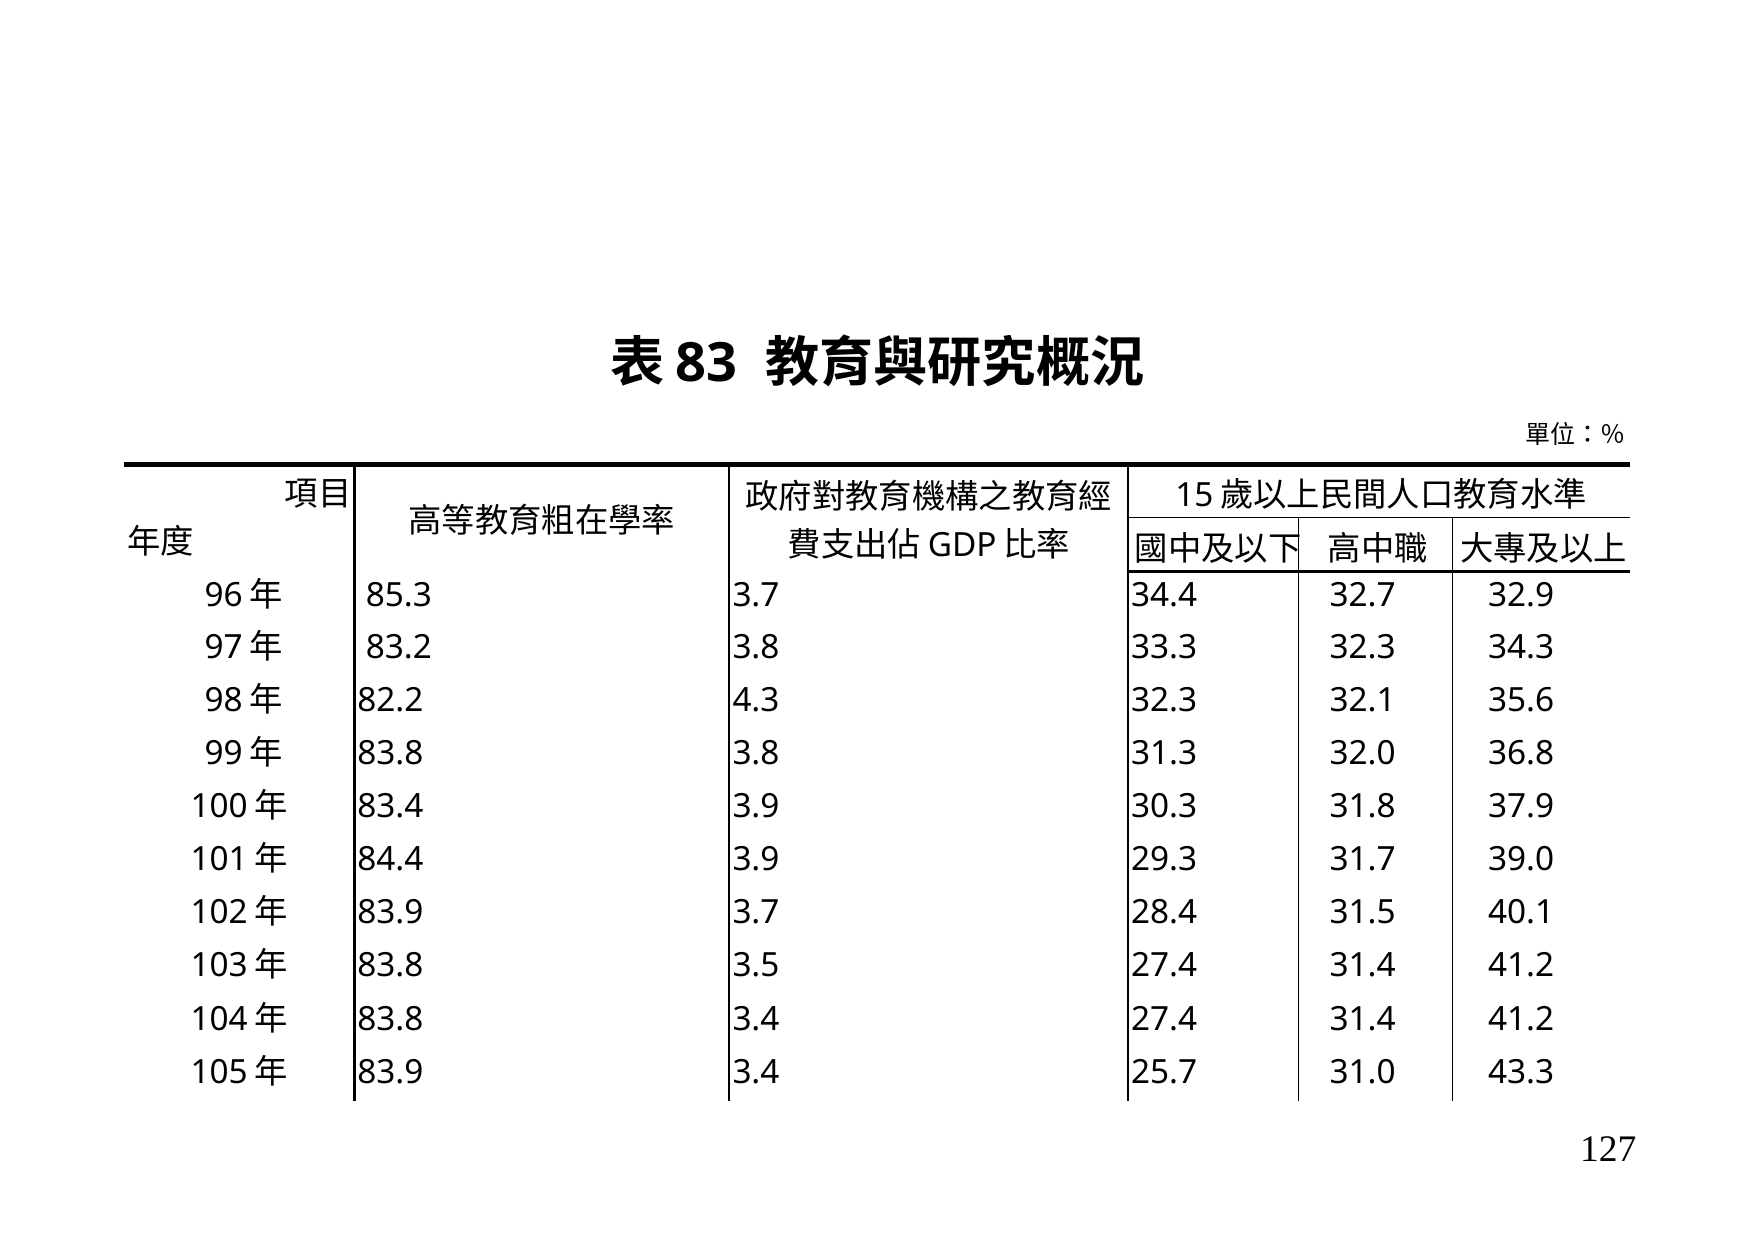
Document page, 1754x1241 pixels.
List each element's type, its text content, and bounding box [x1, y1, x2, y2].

table_cell 102年 [124, 888, 353, 941]
table_cell 83.2 [356, 623, 728, 676]
table_cell 30.3 [1129, 782, 1298, 835]
table_cell 國中及以下 [1129, 518, 1298, 569]
table_cell 83.8 [356, 995, 728, 1048]
subtitle 表83 教育與研究概況 [118, 302, 1636, 414]
table_cell 31.4 [1299, 941, 1452, 994]
table_cell 3.7 [730, 888, 1127, 941]
table_cell 高中職 [1299, 518, 1452, 569]
table_cell 101年 [124, 835, 353, 888]
table_cell 34.3 [1453, 623, 1630, 676]
table_cell 31.0 [1299, 1048, 1452, 1101]
table_cell 31.5 [1299, 888, 1452, 941]
table_cell 大專及以上 [1453, 518, 1630, 569]
table_cell 100年 [124, 782, 353, 835]
table_header 項目 年度 [124, 467, 353, 569]
table_cell 39.0 [1453, 835, 1630, 888]
table_cell 31.8 [1299, 782, 1452, 835]
table_cell 83.8 [356, 941, 728, 994]
table_cell 3.7 [730, 570, 1127, 623]
table_cell 3.5 [730, 941, 1127, 994]
table_cell 104年 [124, 995, 353, 1048]
text 單位：％ [118, 414, 1624, 451]
table_header 政府對教育機構之教育經費支出佔GDP比率 [730, 467, 1127, 569]
table_cell 96年 [124, 570, 353, 623]
table_cell 37.9 [1453, 782, 1630, 835]
table_cell 27.4 [1129, 995, 1298, 1048]
table_cell 32.3 [1299, 623, 1452, 676]
table_header 高等教育粗在學率 [356, 467, 728, 569]
table_cell 34.4 [1129, 573, 1298, 623]
table_cell 4.3 [730, 676, 1127, 729]
table_cell 3.4 [730, 1048, 1127, 1101]
table_cell 43.3 [1453, 1048, 1630, 1101]
table_cell 41.2 [1453, 941, 1630, 994]
table_cell 32.1 [1299, 676, 1452, 729]
table_cell 3.8 [730, 623, 1127, 676]
table_cell 31.4 [1299, 995, 1452, 1048]
table_cell 32.0 [1299, 729, 1452, 782]
table_cell 33.3 [1129, 623, 1298, 676]
table_cell 3.9 [730, 782, 1127, 835]
table_cell 28.4 [1129, 888, 1298, 941]
table_cell 31.3 [1129, 729, 1298, 782]
table_cell 105年 [124, 1048, 353, 1101]
table_cell 103年 [124, 941, 353, 994]
table_cell 82.2 [356, 676, 728, 729]
table_cell 29.3 [1129, 835, 1298, 888]
table_cell 32.9 [1453, 573, 1630, 623]
table_cell 83.9 [356, 1048, 728, 1101]
table_cell 31.7 [1299, 835, 1452, 888]
table_cell 40.1 [1453, 888, 1630, 941]
table_cell 32.3 [1129, 676, 1298, 729]
table_cell 27.4 [1129, 941, 1298, 994]
table_header 15歲以上民間人口教育水準 [1129, 467, 1630, 517]
table_cell 83.8 [356, 729, 728, 782]
table_cell 84.4 [356, 835, 728, 888]
table_cell 83.4 [356, 782, 728, 835]
table_cell 25.7 [1129, 1048, 1298, 1101]
table_cell 3.4 [730, 995, 1127, 1048]
table_cell 85.3 [356, 570, 728, 623]
table_cell 36.8 [1453, 729, 1630, 782]
table_cell 3.8 [730, 729, 1127, 782]
table_cell 83.9 [356, 888, 728, 941]
table_cell 98年 [124, 676, 353, 729]
table_cell 97年 [124, 623, 353, 676]
table_cell 41.2 [1453, 995, 1630, 1048]
table_cell 35.6 [1453, 676, 1630, 729]
table_cell 32.7 [1299, 573, 1452, 623]
table_cell 99年 [124, 729, 353, 782]
table_cell 3.9 [730, 835, 1127, 888]
